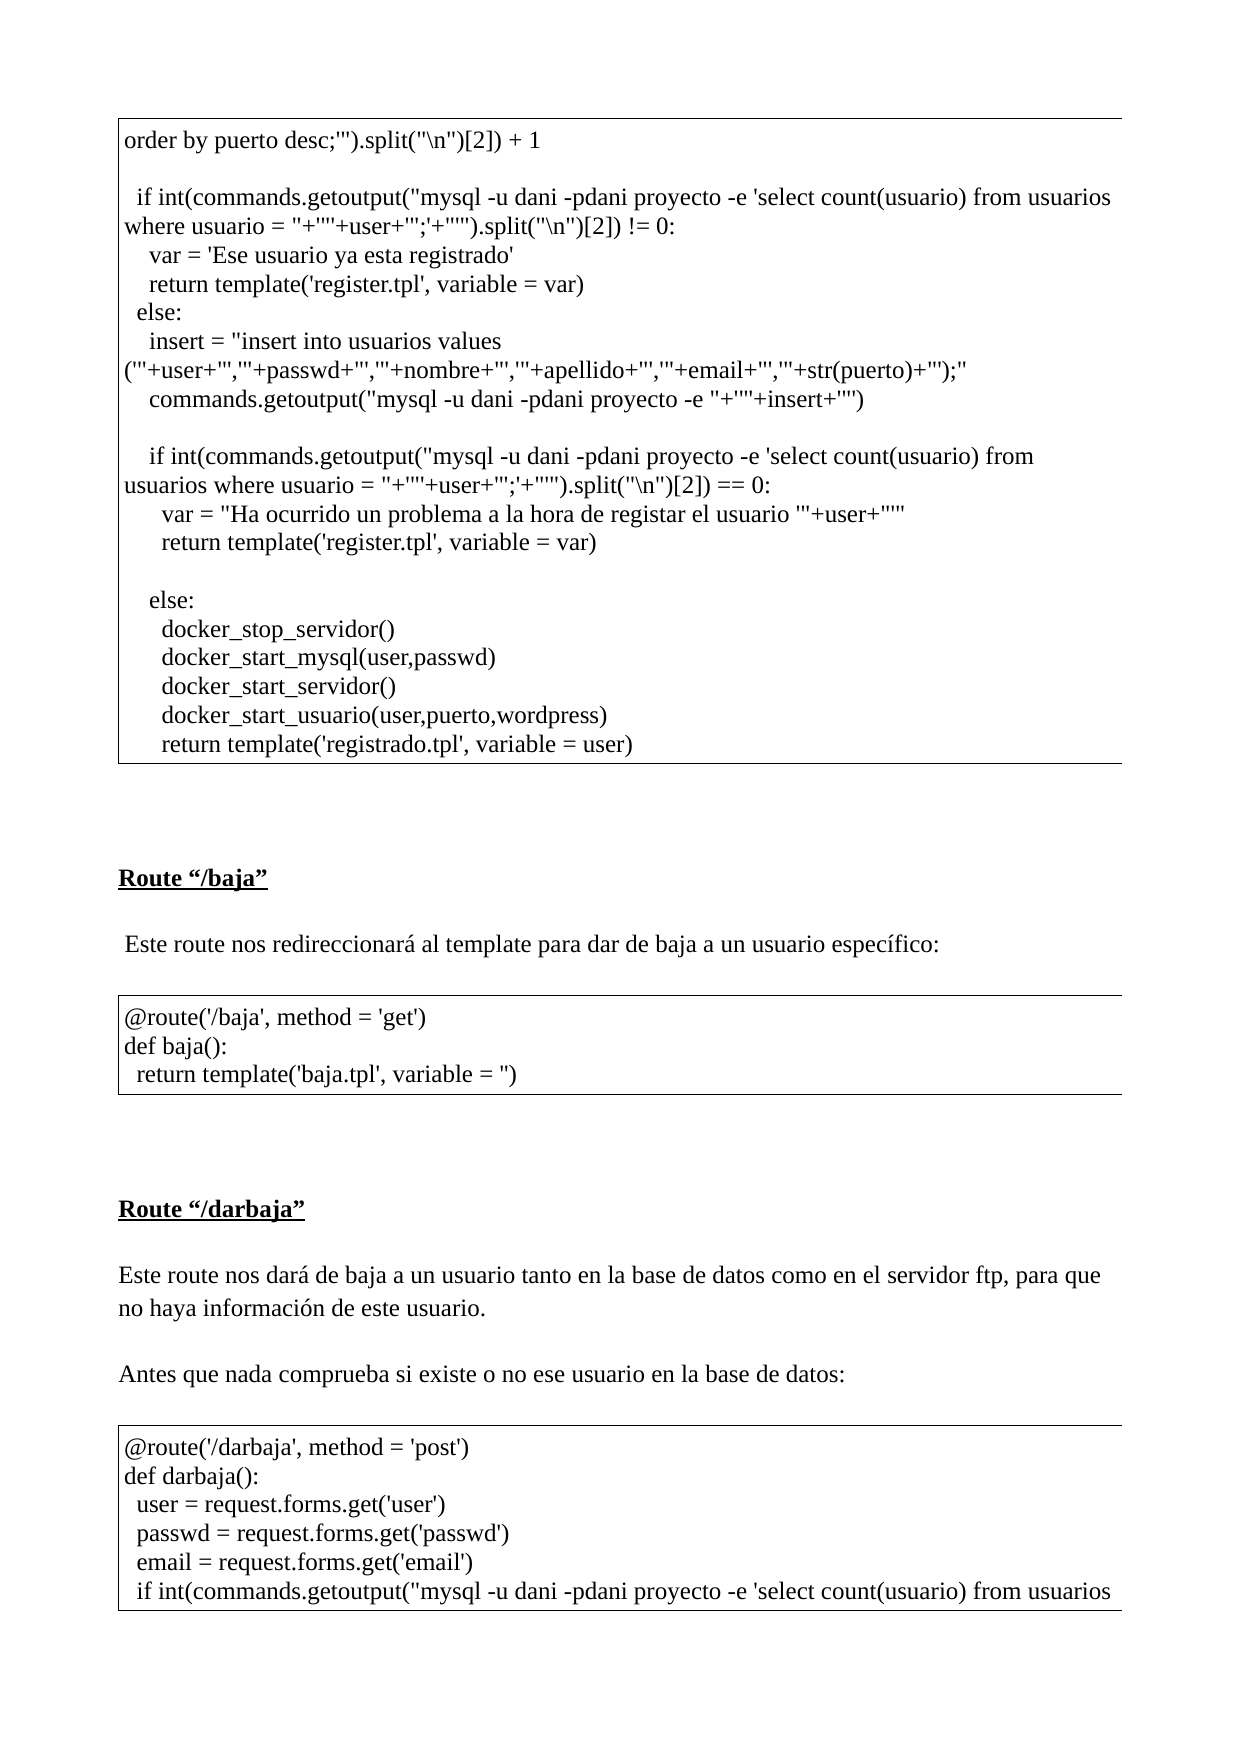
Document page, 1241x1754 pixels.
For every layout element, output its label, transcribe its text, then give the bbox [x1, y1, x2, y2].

text Este route nos dará de baja a un usuario tanto en la base de datos como en el servidor ftp, para que no haya información de este usuario. [118, 1260, 1122, 1322]
table_header @route('/darbaja', method = 'post') def darbaja(): user = request.forms.get('user') passwd = request.forms.get('passwd') email = request.forms.get('email') if int(commands.getoutput("mysql -u dani -pdani proyecto -e 'select count(usuario) from usuarios [119, 1426, 1122, 1610]
table_header @route('/baja', method = 'get') def baja(): return template('baja.tpl', variable = '') [119, 996, 1122, 1094]
text Route “/darbaja” [118, 1194, 1122, 1223]
text Este route nos redireccionará al template para dar de baja a un usuario específico: [118, 929, 1122, 958]
text Antes que nada comprueba si existe o no ese usuario en la base de datos: [118, 1359, 1122, 1388]
text Route “/baja” [118, 863, 1122, 892]
table_header order by puerto desc;'").split("\n")[2]) + 1 if int(commands.getoutput("mysql -u dani -pdani proyecto -e 'select count(usuario) from usuarios where usuario = "+'"'+user+'";'+"'").split("\n")[2]) != 0: var = 'Ese usuario ya esta registrado' return template('register.tpl', variable = var) else: insert = "insert into usuarios values ('"+user+"','"+passwd+"','"+nombre+"','"+apellido+"','"+email+"','"+str(puerto)+"');" commands.getoutput("mysql -u dani -pdani proyecto -e "+'"'+insert+'"') if int(commands.getoutput("mysql -u dani -pdani proyecto -e 'select count(usuario) from usuarios where usuario = "+'"'+user+'";'+"'").split("\n")[2]) == 0: var = "Ha ocurrido un problema a la hora de registar el usuario '"+user+"'" return template('register.tpl', variable = var) else: docker_stop_servidor() docker_start_mysql(user,passwd) docker_start_servidor() docker_start_usuario(user,puerto,wordpress) return template('registrado.tpl', variable = user) [119, 119, 1122, 763]
